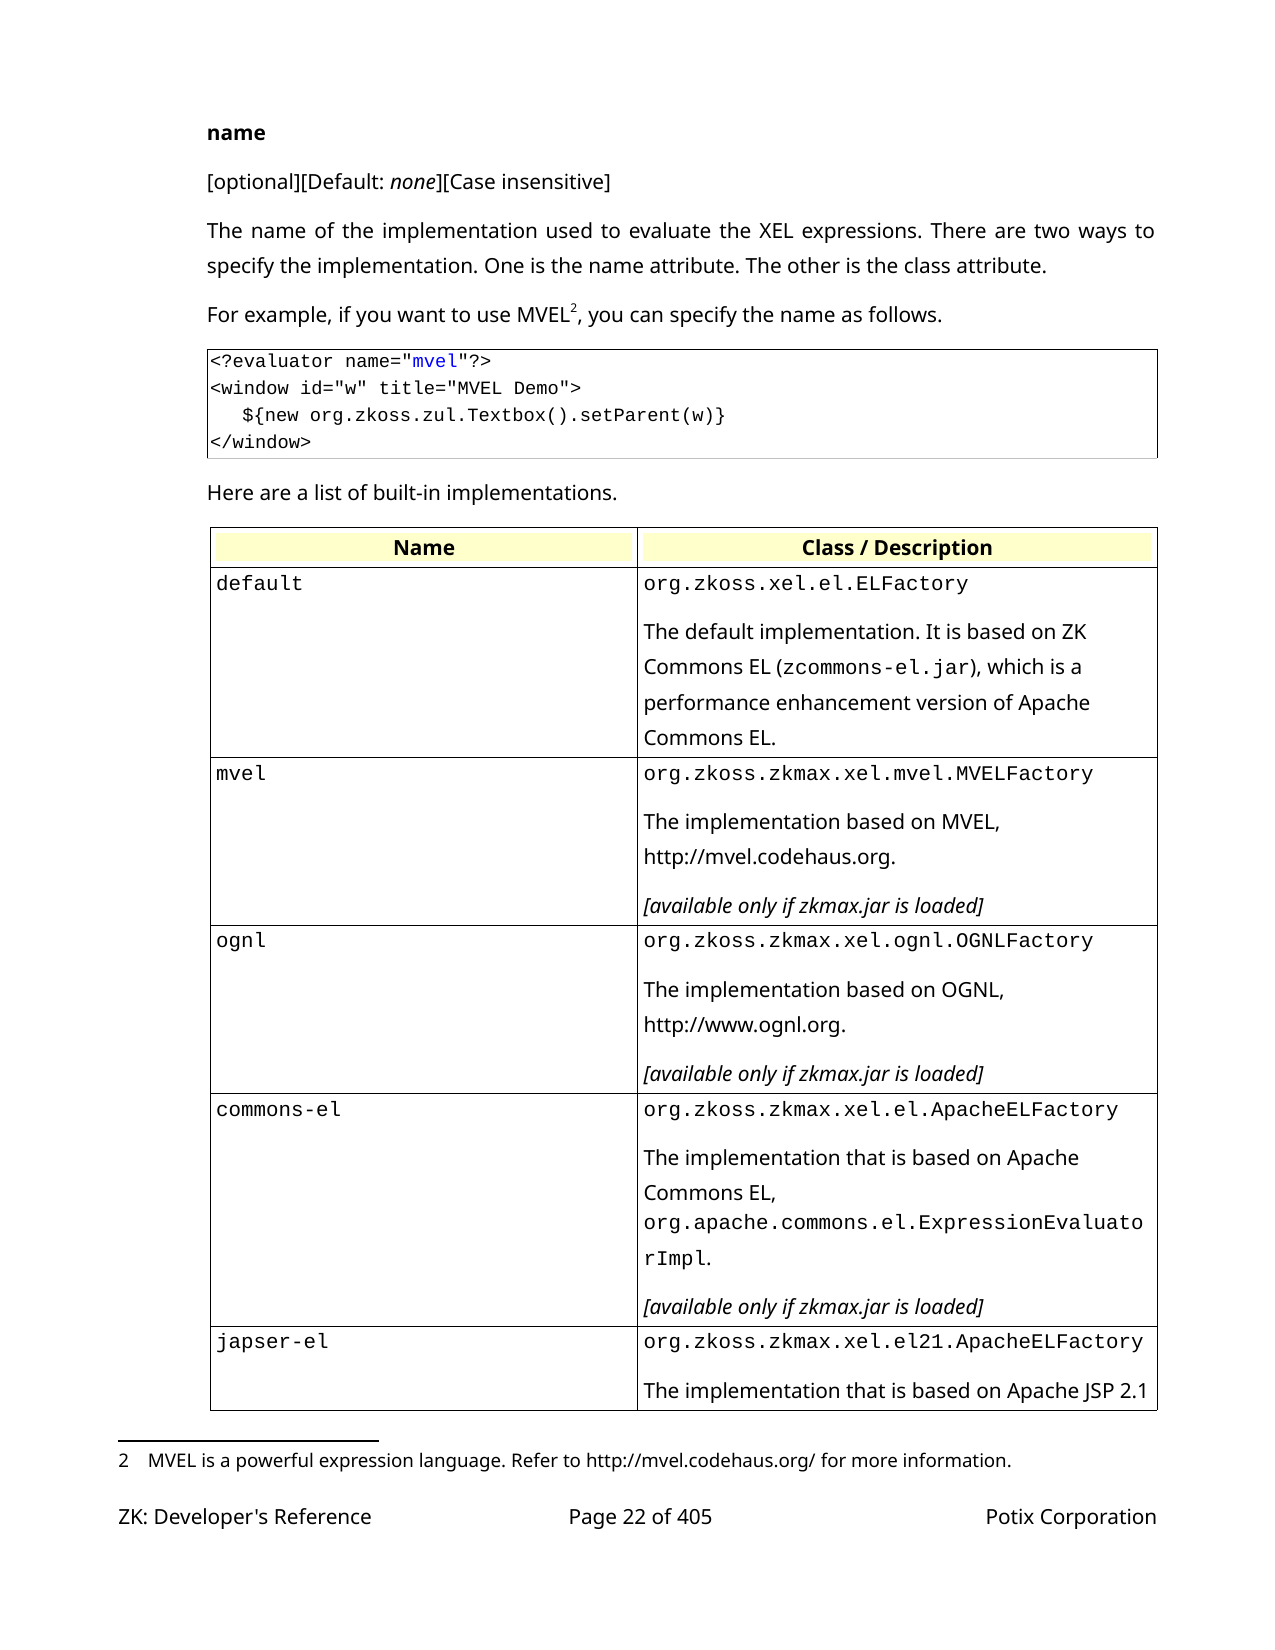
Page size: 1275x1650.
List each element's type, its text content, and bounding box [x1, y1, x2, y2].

table_cell japser-el [211, 1327, 637, 1410]
text Here are a list of built-in implementations. [207, 478, 1157, 506]
table_header Name [211, 528, 637, 567]
table_cell commons-el [211, 1094, 637, 1326]
table_cell org.zkoss.xel.el.ELFactory The default implementation. It is based on ZK Commons EL (zcommons-el.jar), which is a performance enhancement version of Apache Commons EL. [638, 568, 1157, 757]
table_header Class / Description [638, 528, 1157, 567]
text <window id="w" title="MVEL Demo"> [208, 376, 1157, 400]
table_cell default [211, 568, 637, 757]
text ${new org.zkoss.zul.Textbox().setParent(w)} [208, 403, 1157, 427]
text </window> [208, 430, 1157, 458]
text <?evaluator name="mvel"?> [208, 350, 1157, 373]
text For example, if you want to use MVEL, you can specify the name as follows. [207, 300, 1157, 328]
table_cell org.zkoss.zkmax.xel.el.ApacheELFactory The implementation that is based on Apache Commons EL, org.apache.commons.el.ExpressionEvaluatorImpl. [available only if zkmax.jar is loaded] [638, 1094, 1157, 1326]
text [optional][Default: none][Case insensitive] [207, 167, 1157, 195]
subtitle name [207, 118, 1157, 146]
table_cell ognl [211, 926, 637, 1093]
table_cell mvel [211, 758, 637, 925]
table_cell org.zkoss.zkmax.xel.ognl.OGNLFactory The implementation based on OGNL, http://www.ognl.org. [available only if zkmax.jar is loaded] [638, 926, 1157, 1093]
table_cell org.zkoss.zkmax.xel.el21.ApacheELFactory The implementation that is based on Apache JSP 2.1 [638, 1327, 1157, 1410]
table_cell org.zkoss.zkmax.xel.mvel.MVELFactory The implementation based on MVEL, http://mvel.codehaus.org. [available only if zkmax.jar is loaded] [638, 758, 1157, 925]
text MVEL is a powerful expression language. Refer to http://mvel.codehaus.org/ for more information. [118, 1447, 1157, 1473]
text The name of the implementation used to evaluate the XEL expressions. There are two ways to specify the implementation. One is the name attribute. The other is the class attribute. [207, 216, 1157, 279]
